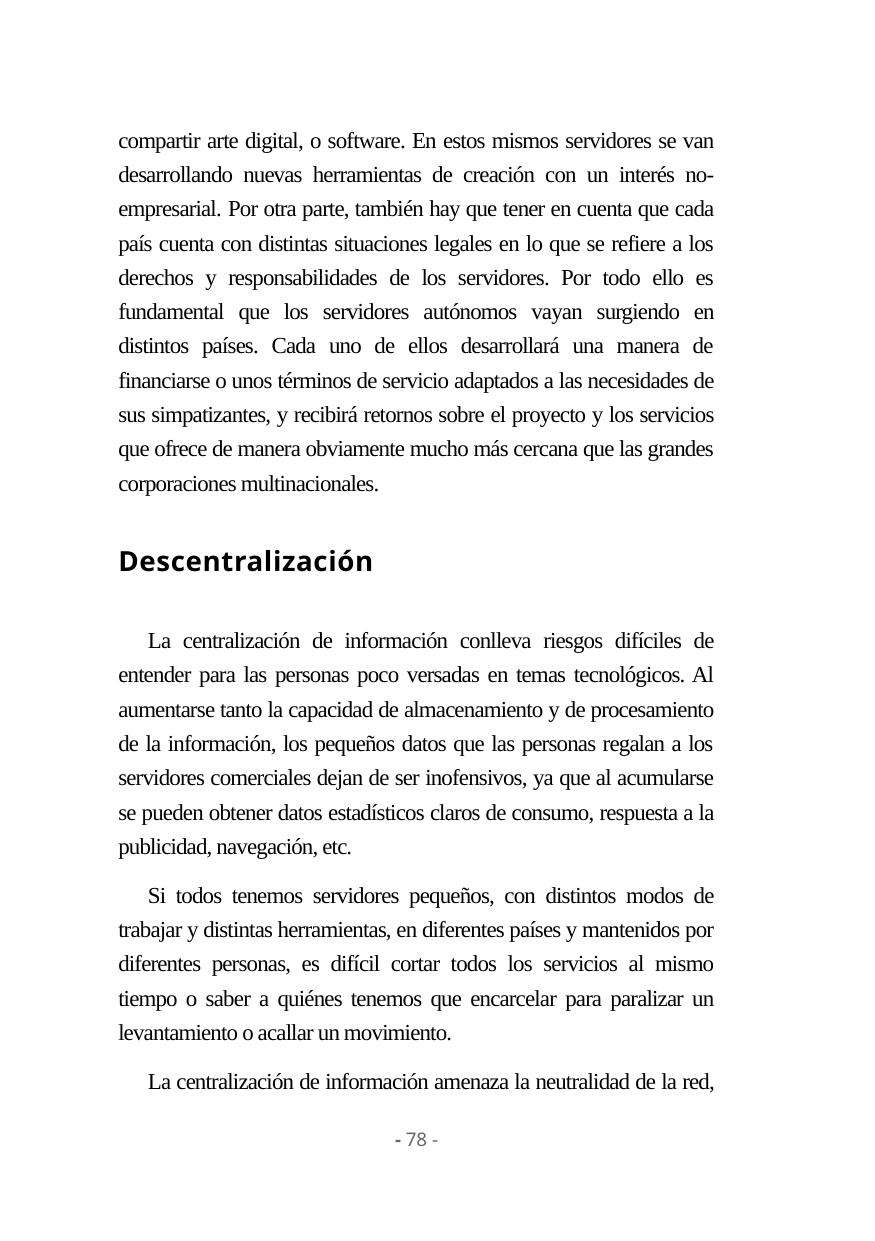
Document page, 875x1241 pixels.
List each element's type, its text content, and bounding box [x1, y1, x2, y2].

text Si todos tenemos servidores pequeños, con distintos modos de trabajar y distintas herramientas, en diferentes países y mantenidos por diferentes personas, es difícil cortar todos los servicios al mismo tiempo o saber a quiénes tenemos que encarcelar para paralizar un levantamiento o acallar un movimiento. [118, 876, 714, 1047]
text La centralización de información conlleva riesgos difíciles de entender para las personas poco versadas en temas tecnológicos. Al aumentarse tanto la capacidad de almacenamiento y de procesamiento de la información, los pequeños datos que las personas regalan a los servidores comerciales dejan de ser inofensivos, ya que al acumularse se pueden obtener datos estadísticos claros de consumo, respuesta a la publicidad, navegación, etc. [118, 621, 714, 861]
subtitle Descentralización [118, 542, 714, 580]
text compartir arte digital, o software. En estos mismos servidores se van desarrollando nuevas herramientas de creación con un interés no-empresarial. Por otra parte, también hay que tener en cuenta que cada país cuenta con distintas situaciones legales en lo que se refiere a los derechos y responsabilidades de los servidores. Por todo ello es fundamental que los servidores autónomos vayan surgiendo en distintos países. Cada uno de ellos desarrollará una manera de financiarse o unos términos de servicio adaptados a las necesidades de sus simpatizantes, y recibirá retornos sobre el proyecto y los servicios que ofrece de manera obviamente mucho más cercana que las grandes corporaciones multinacionales. [118, 121, 714, 498]
text La centralización de información amenaza la neutralidad de la red, [118, 1062, 714, 1096]
